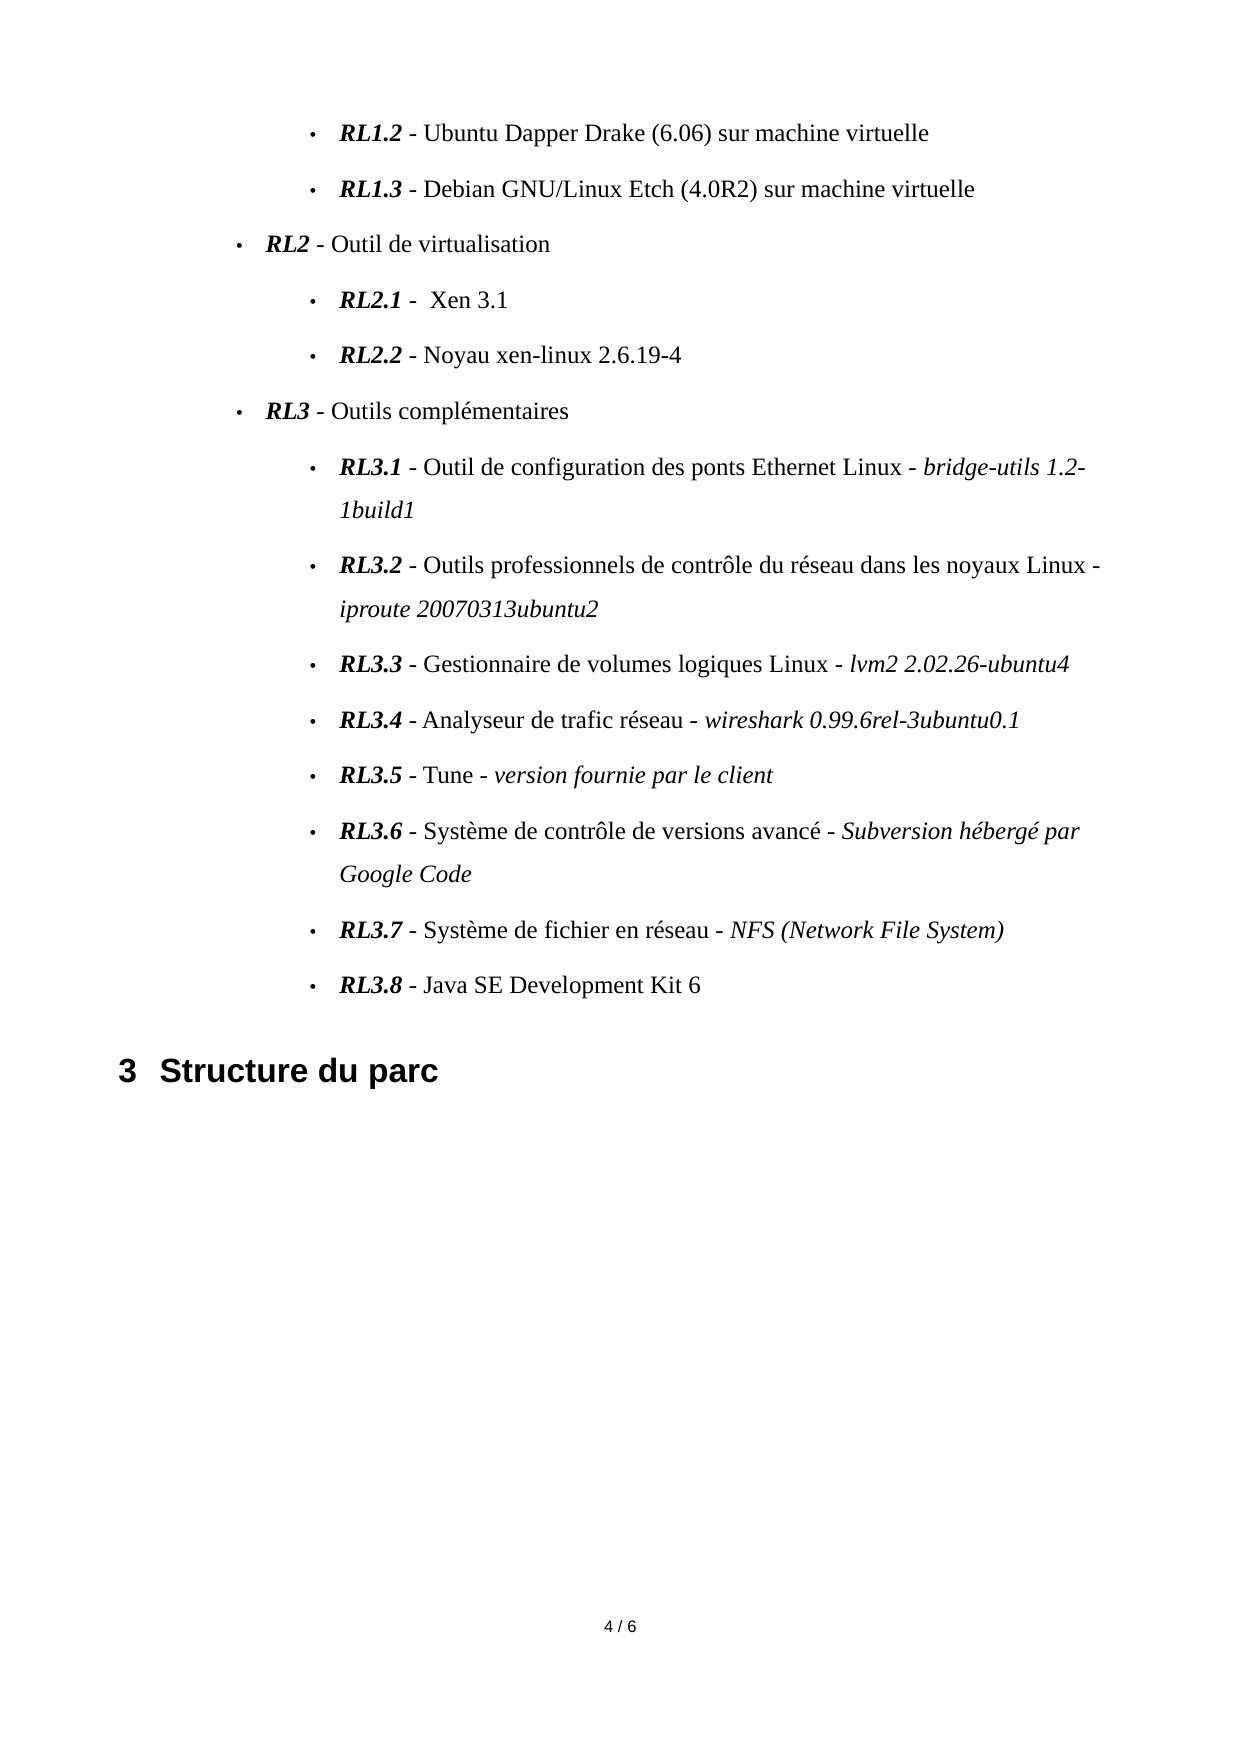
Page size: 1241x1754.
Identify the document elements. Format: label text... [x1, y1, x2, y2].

list RL2 - Outil de virtualisation [236, 229, 1122, 258]
list RL1.2 - Ubuntu Dapper Drake (6.06) sur machine virtuelle [309, 118, 1122, 147]
list RL3.5 - Tune - version fournie par le client [309, 761, 1122, 789]
list RL3.1 - Outil de configuration des ponts Ethernet Linux - bridge-utils 1.2-1build1 [309, 452, 1122, 524]
list RL3.2 - Outils professionnels de contrôle du réseau dans les noyaux Linux - iproute 20070313ubuntu2 [309, 551, 1122, 622]
subtitle Structure du parc [118, 1051, 1122, 1090]
list RL3.4 - Analyseur de trafic réseau - wireshark 0.99.6rel-3ubuntu0.1 [309, 705, 1122, 734]
list RL3.7 - Système de fichier en réseau - NFS (Network File System) [309, 915, 1122, 944]
list RL2.1 - Xen 3.1 [309, 285, 1122, 314]
list RL3 - Outils complémentaires [236, 396, 1122, 425]
list RL1.3 - Debian GNU/Linux Etch (4.0R2) sur machine virtuelle [309, 174, 1122, 202]
list RL3.6 - Système de contrôle de versions avancé - Subversion hébergé par Google Code [309, 816, 1122, 888]
list RL2.2 - Noyau xen-linux 2.6.19-4 [309, 341, 1122, 369]
list RL3.3 - Gestionnaire de volumes logiques Linux - lvm2 2.02.26-ubuntu4 [309, 649, 1122, 678]
list RL3.8 - Java SE Development Kit 6 [309, 971, 1122, 999]
